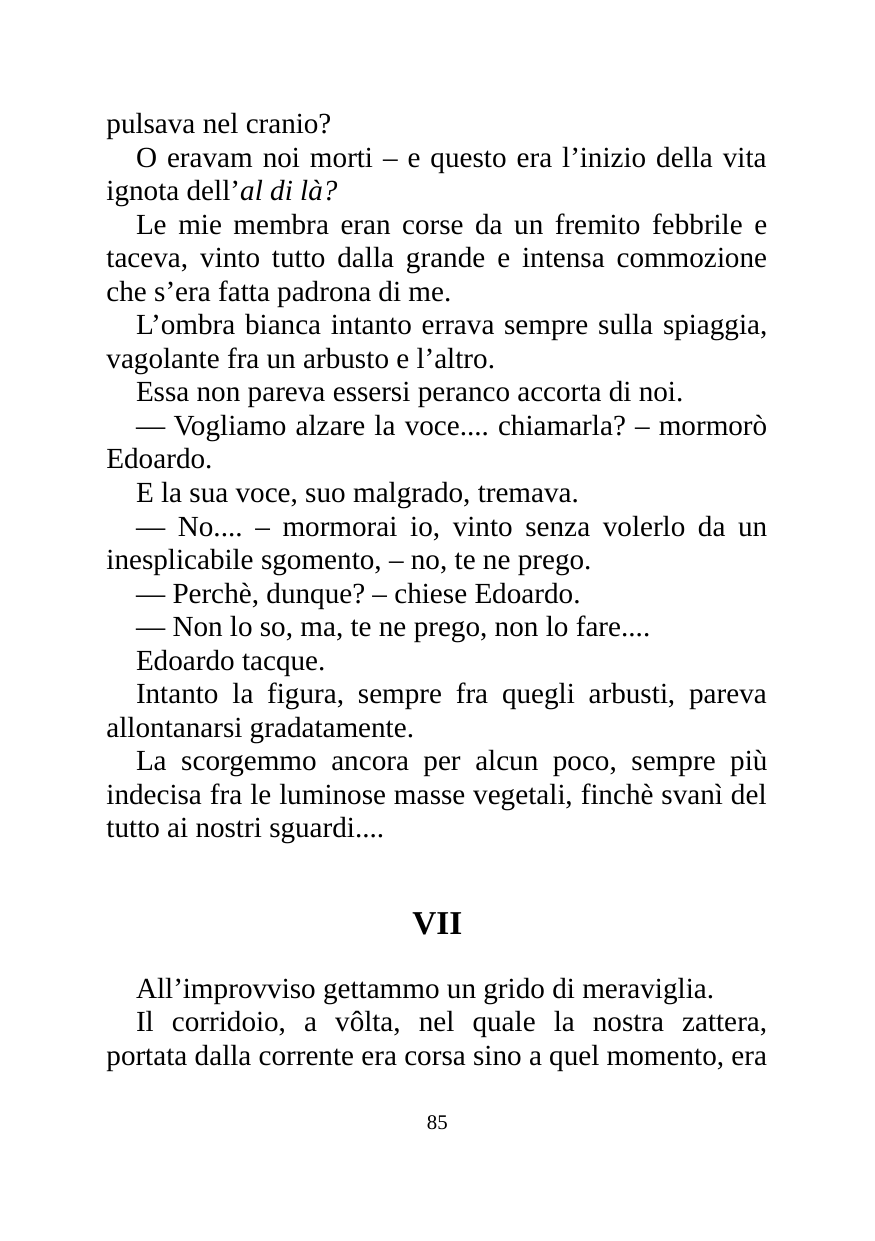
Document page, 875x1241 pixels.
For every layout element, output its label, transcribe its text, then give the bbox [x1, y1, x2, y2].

text E la sua voce, suo malgrado, tremava. [106, 475, 768, 509]
text Il corridoio, a vôlta, nel quale la nostra zattera, portata dalla corrente era corsa sino a quel momento, era [106, 1004, 768, 1072]
subtitle VII [106, 903, 768, 942]
text — Non lo so, ma, te ne prego, non lo fare.... [106, 609, 768, 643]
text O eravam noi morti – e questo era l’inizio della vita ignota dell’al di là? [106, 140, 768, 207]
text — Vogliamo alzare la voce.... chiamarla? – mormorò Edoardo. [106, 408, 768, 475]
text Edoardo tacque. [106, 643, 768, 676]
text pulsava nel cranio? [106, 106, 768, 140]
text — Perchè, dunque? – chiese Edoardo. [106, 576, 768, 609]
text L’ombra bianca intanto errava sempre sulla spiaggia, vagolante fra un arbusto e l’altro. [106, 307, 768, 374]
text Intanto la figura, sempre fra quegli arbusti, pareva allontanarsi gradatamente. [106, 676, 768, 743]
text All’improvviso gettammo un grido di meraviglia. [106, 971, 768, 1004]
text La scorgemmo ancora per alcun poco, sempre più indecisa fra le luminose masse vegetali, finchè svanì del tutto ai nostri sguardi.... [106, 743, 768, 844]
text — No.... – mormorai io, vinto senza volerlo da un inesplicabile sgomento, – no, te ne prego. [106, 509, 768, 576]
text Le mie membra eran corse da un fremito febbrile e taceva, vinto tutto dalla grande e intensa commozione che s’era fatta padrona di me. [106, 207, 768, 307]
text Essa non pareva essersi peranco accorta di noi. [106, 374, 768, 408]
